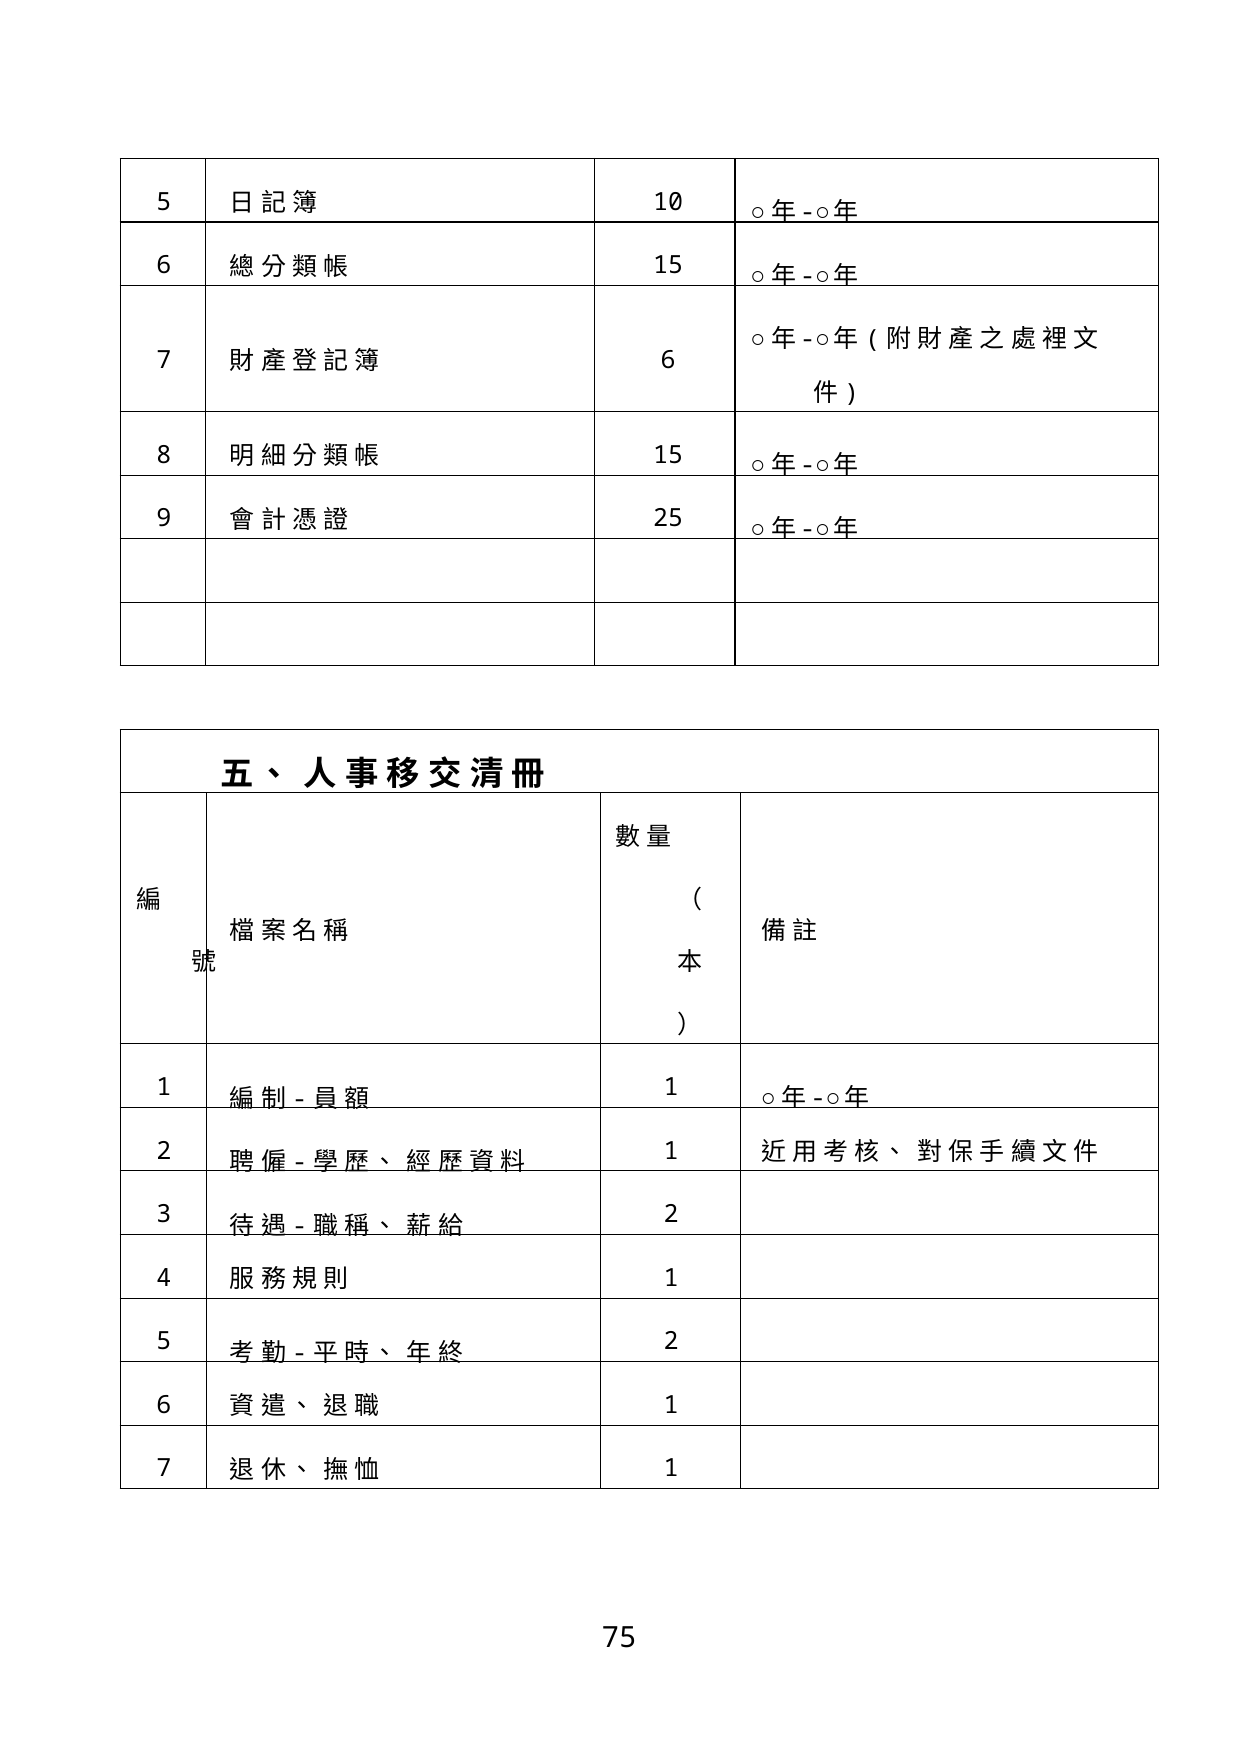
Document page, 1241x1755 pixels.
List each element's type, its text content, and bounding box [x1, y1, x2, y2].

table_cell 服務規則 [207, 1235, 600, 1297]
table_cell 會計憑證 [206, 476, 594, 538]
table_cell 財產登記簿 [206, 286, 594, 411]
table_cell [121, 539, 205, 602]
table_cell 編制-員額 [207, 1044, 600, 1107]
table_cell 8 [121, 412, 205, 474]
table_cell 明細分類帳 [206, 412, 594, 474]
table_cell 1 [601, 1362, 740, 1424]
table_cell 6 [121, 1362, 206, 1424]
table_cell 檔案名稱 [207, 793, 600, 1043]
table_cell [595, 539, 734, 602]
table_cell 編號 [121, 793, 206, 1043]
table_cell [206, 539, 594, 602]
table_cell [736, 603, 1158, 665]
table_cell 15 [595, 223, 734, 285]
table_cell 3 [121, 1171, 206, 1234]
table_cell 15 [595, 412, 734, 474]
table_cell ○年-○年 [736, 223, 1158, 285]
table_cell 備註 [741, 793, 1158, 1043]
table_cell 1 [601, 1426, 740, 1488]
table_cell 近用考核、對保手續文件 [741, 1108, 1158, 1170]
table_cell 1 [601, 1044, 740, 1107]
table_cell [741, 1362, 1158, 1424]
table_cell 總分類帳 [206, 223, 594, 285]
table_cell [741, 1299, 1158, 1361]
table_cell [121, 603, 205, 665]
table_cell 2 [121, 1108, 206, 1170]
table_cell 日記簿 [206, 159, 594, 221]
table_cell 2 [601, 1299, 740, 1361]
table_cell 4 [121, 1235, 206, 1297]
table_cell 2 [601, 1171, 740, 1234]
table_cell ○年-○年 [741, 1044, 1158, 1107]
table_cell 7 [121, 286, 205, 411]
table_cell 5 [121, 1299, 206, 1361]
table_cell 5 [121, 159, 205, 221]
table_cell ○年-○年 [736, 159, 1158, 221]
table_cell 數量（本） [601, 793, 740, 1043]
table_cell 1 [601, 1108, 740, 1170]
table_cell 1 [601, 1235, 740, 1297]
table_cell ○年-○年(附財產之處裡文件) [736, 286, 1158, 411]
table_cell 資遣、退職 [207, 1362, 600, 1424]
table_cell 退休、撫恤 [207, 1426, 600, 1488]
table_cell [736, 539, 1158, 602]
table_cell [741, 1171, 1158, 1234]
table_cell 待遇-職稱、薪給 [207, 1171, 600, 1234]
table_header 五、人事移交清冊 [121, 730, 1158, 792]
table_cell 6 [595, 286, 734, 411]
table_cell [741, 1426, 1158, 1488]
table_cell ○年-○年 [736, 476, 1158, 538]
table_cell [206, 603, 594, 665]
table_cell 6 [121, 223, 205, 285]
table_cell 考勤-平時、年終 [207, 1299, 600, 1361]
table_cell 1 [121, 1044, 206, 1107]
table_cell 7 [121, 1426, 206, 1488]
table_cell ○年-○年 [736, 412, 1158, 474]
table_cell 10 [595, 159, 734, 221]
table_cell 聘僱-學歷、經歷資料 [207, 1108, 600, 1170]
table_cell 25 [595, 476, 734, 538]
table_cell [595, 603, 734, 665]
table_cell 9 [121, 476, 205, 538]
table_cell [741, 1235, 1158, 1297]
